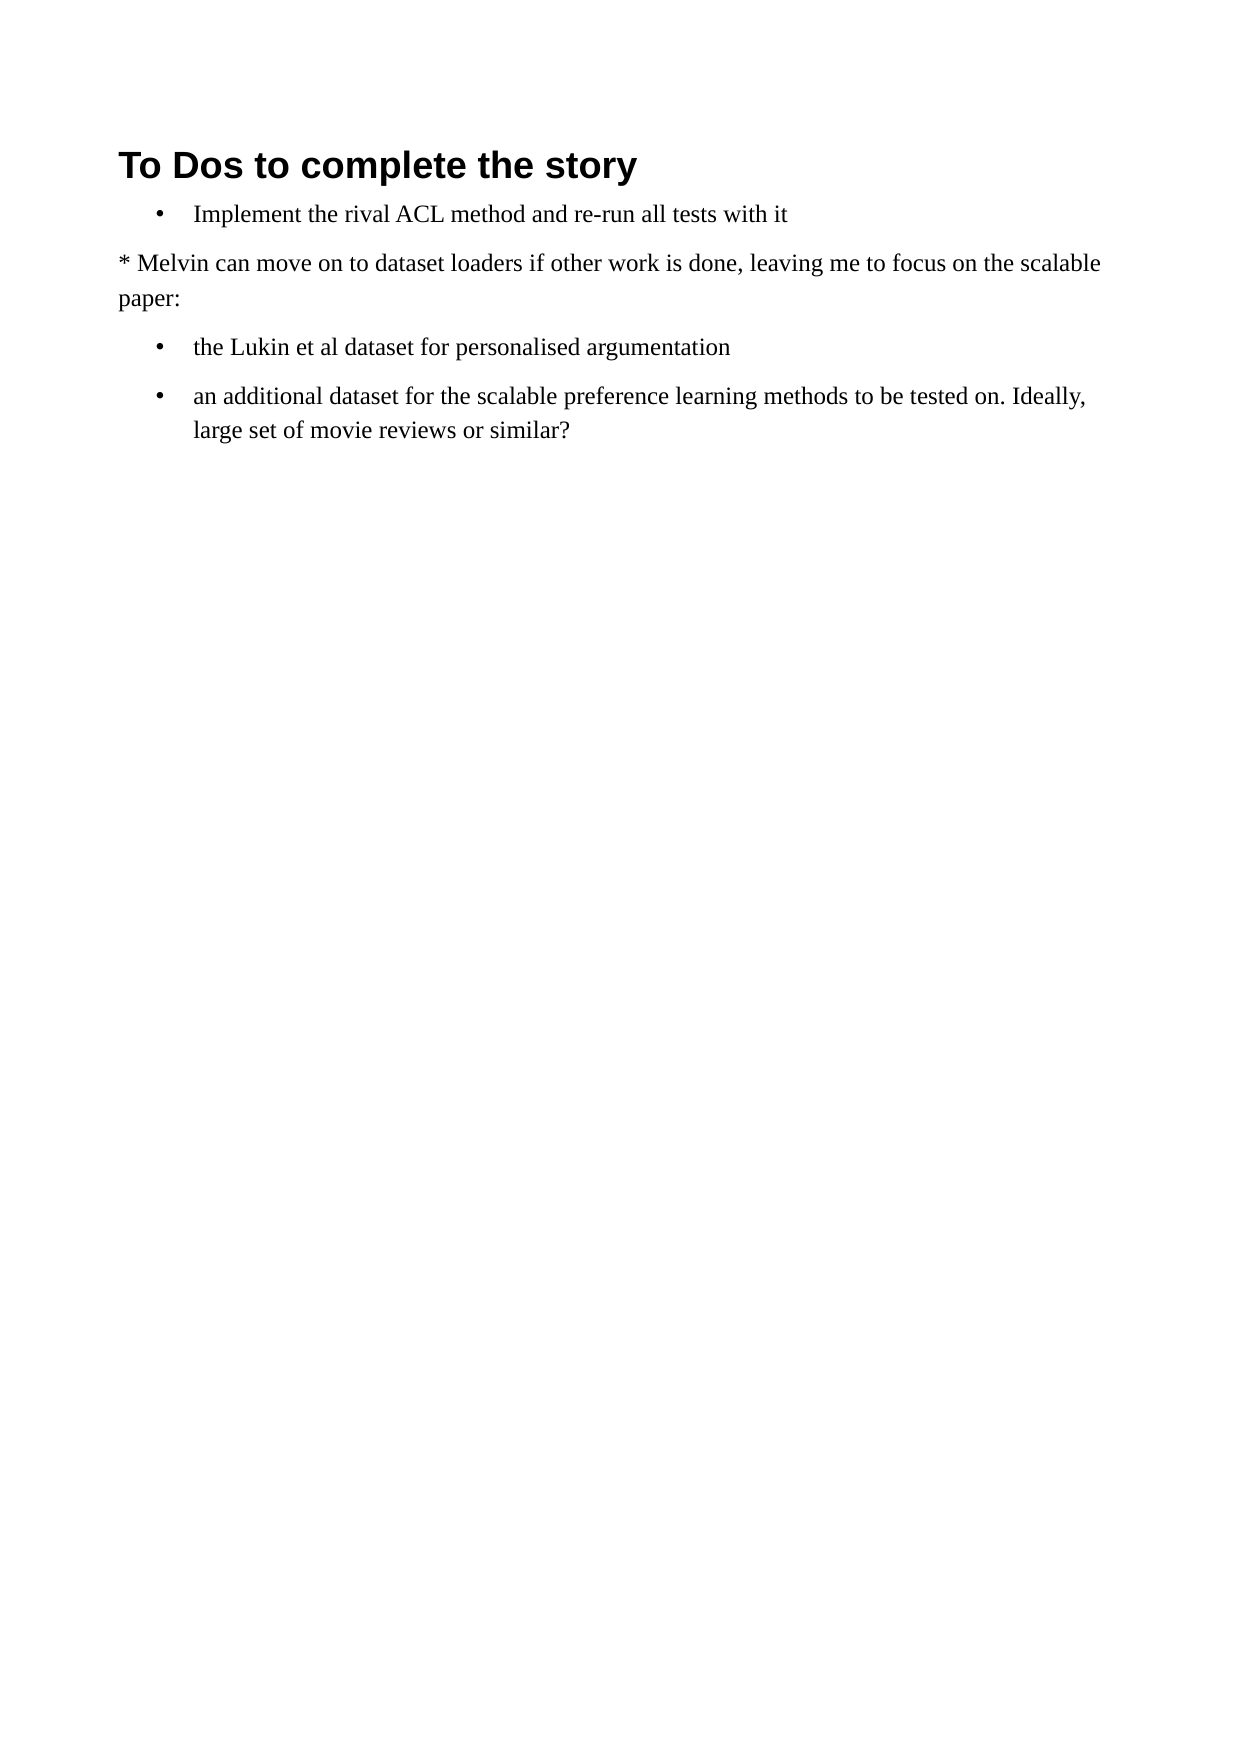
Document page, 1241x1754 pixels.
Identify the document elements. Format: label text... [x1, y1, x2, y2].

list Implement the rival ACL method and re-run all tests with it [156, 199, 1122, 228]
list an additional dataset for the scalable preference learning methods to be tested on. Ideally, large set of movie reviews or similar? [156, 381, 1122, 444]
subtitle To Dos to complete the story [118, 143, 1122, 187]
list the Lukin et al dataset for personalised argumentation [156, 332, 1122, 361]
text * Melvin can move on to dataset loaders if other work is done, leaving me to focus on the scalable paper: [118, 248, 1122, 312]
